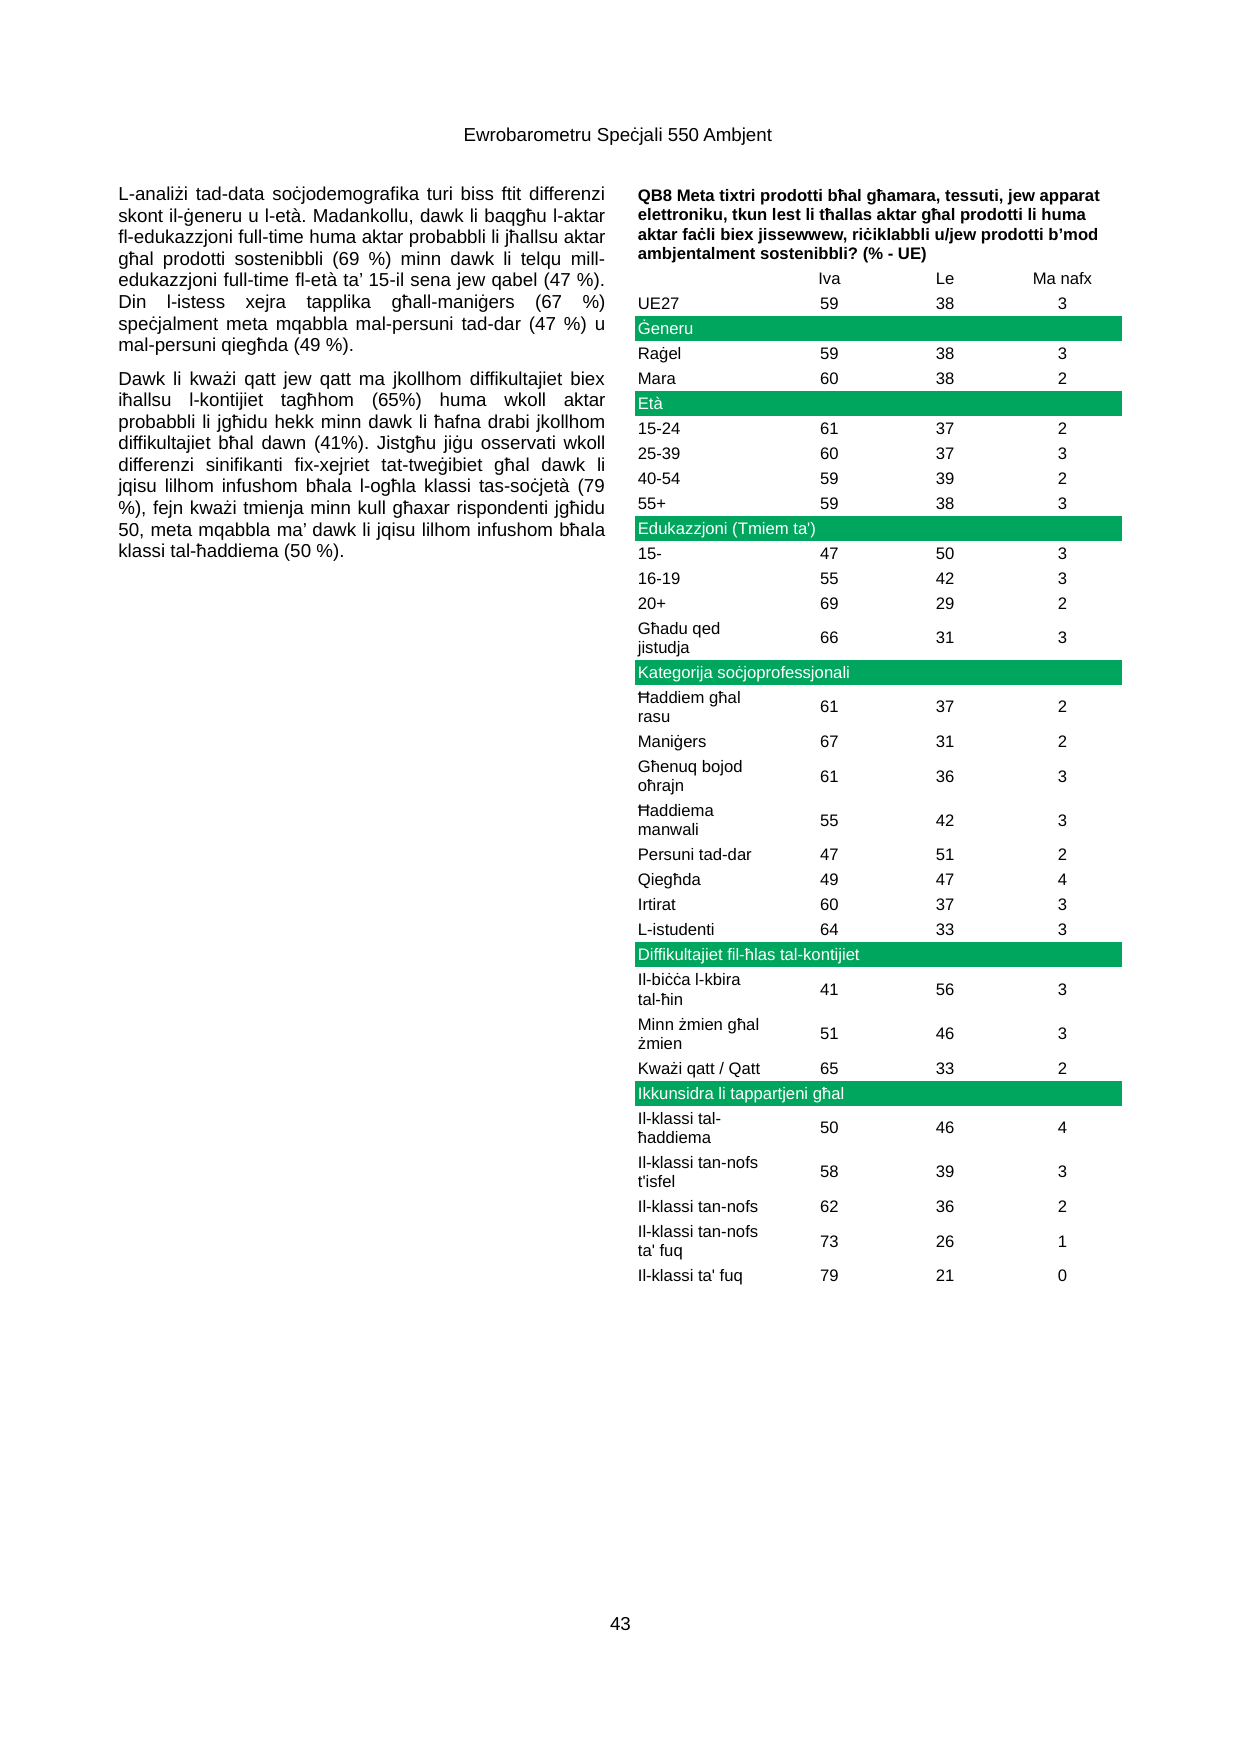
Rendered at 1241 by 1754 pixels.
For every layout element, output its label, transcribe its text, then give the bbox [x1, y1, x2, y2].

table_cell 39 [888, 466, 1002, 491]
table_cell 3 [1003, 566, 1122, 591]
table_cell Il-klassi tan-nofs ta' fuq [635, 1219, 771, 1263]
table_cell 61 [771, 685, 887, 729]
table_cell 15-24 [635, 416, 771, 441]
table_cell 3 [1003, 967, 1122, 1011]
table_cell 55 [771, 798, 887, 842]
table_cell 20+ [635, 591, 771, 616]
table_cell 65 [771, 1056, 887, 1081]
table_cell 3 [1003, 892, 1122, 917]
table_cell 37 [888, 416, 1002, 441]
table_cell 3 [1003, 291, 1122, 316]
table_cell 2 [1003, 366, 1122, 391]
table_cell 3 [1003, 491, 1122, 516]
table_cell 51 [771, 1011, 887, 1056]
table_cell Ikkunsidra li tappartjeni għal [635, 1081, 1122, 1106]
table_cell 33 [888, 917, 1002, 942]
table_cell 25-39 [635, 441, 771, 466]
table_cell 67 [771, 729, 887, 754]
table_cell 50 [771, 1106, 887, 1150]
table_cell 38 [888, 341, 1002, 366]
table_cell Persuni tad-dar [635, 842, 771, 867]
table_cell Le [888, 266, 1002, 291]
table_cell Diffikultajiet fil-ħlas tal-kontijiet [635, 942, 1122, 967]
table_cell 42 [888, 566, 1002, 591]
table_cell 4 [1003, 867, 1122, 892]
table_cell Qiegħda [635, 867, 771, 892]
table_cell Ma nafx [1003, 266, 1122, 291]
table_cell Għenuq bojod oħrajn [635, 754, 771, 798]
table_cell 59 [771, 491, 887, 516]
table_cell 2 [1003, 416, 1122, 441]
table_cell 60 [771, 441, 887, 466]
table_cell 26 [888, 1219, 1002, 1263]
table_cell [635, 266, 771, 291]
table_cell 38 [888, 291, 1002, 316]
table_cell 3 [1003, 754, 1122, 798]
table_cell 3 [1003, 798, 1122, 842]
table_cell Ġeneru [635, 316, 1122, 341]
table_cell 73 [771, 1219, 887, 1263]
table_cell 41 [771, 967, 887, 1011]
table_cell 2 [1003, 685, 1122, 729]
table_cell 61 [771, 416, 887, 441]
table_cell Edukazzjoni (Tmiem ta') [635, 516, 1122, 541]
table_cell Raġel [635, 341, 771, 366]
table_cell 47 [771, 842, 887, 867]
table_cell Il-klassi tan-nofs [635, 1194, 771, 1219]
table_cell Mara [635, 366, 771, 391]
table_cell 58 [771, 1150, 887, 1194]
table_cell 4 [1003, 1106, 1122, 1150]
table_cell 51 [888, 842, 1002, 867]
table_cell 62 [771, 1194, 887, 1219]
table_cell 49 [771, 867, 887, 892]
table_cell 59 [771, 291, 887, 316]
table_cell 50 [888, 541, 1002, 566]
table_cell 56 [888, 967, 1002, 1011]
table_cell UE27 [635, 291, 771, 316]
table_cell 31 [888, 729, 1002, 754]
table_cell Għadu qed jistudja [635, 616, 771, 660]
table_cell Kategorija soċjoprofessjonali [635, 660, 1122, 685]
table_cell 40-54 [635, 466, 771, 491]
table_cell 0 [1003, 1263, 1122, 1288]
table_cell 3 [1003, 541, 1122, 566]
table_cell 55+ [635, 491, 771, 516]
table_cell 31 [888, 616, 1002, 660]
table_cell 42 [888, 798, 1002, 842]
table_cell 39 [888, 1150, 1002, 1194]
table_cell 64 [771, 917, 887, 942]
table_cell Il-klassi ta' fuq [635, 1263, 771, 1288]
table_cell 59 [771, 341, 887, 366]
table_cell 1 [1003, 1219, 1122, 1263]
table_cell 36 [888, 1194, 1002, 1219]
table_cell 47 [888, 867, 1002, 892]
table_cell Il-klassi tan-nofs t'isfel [635, 1150, 771, 1194]
table_cell Il-klassi tal-ħaddiema [635, 1106, 771, 1150]
table_cell 2 [1003, 591, 1122, 616]
table_cell 61 [771, 754, 887, 798]
table_cell 37 [888, 441, 1002, 466]
table_cell 21 [888, 1263, 1002, 1288]
table_cell 66 [771, 616, 887, 660]
table_cell 15- [635, 541, 771, 566]
table_cell 38 [888, 366, 1002, 391]
table_cell 3 [1003, 616, 1122, 660]
table_cell 60 [771, 366, 887, 391]
table_cell 36 [888, 754, 1002, 798]
table_cell 47 [771, 541, 887, 566]
table_cell 60 [771, 892, 887, 917]
table_cell Irtirat [635, 892, 771, 917]
table_cell 3 [1003, 441, 1122, 466]
table_cell Età [635, 391, 1122, 416]
table_cell 2 [1003, 729, 1122, 754]
table_cell Minn żmien għal żmien [635, 1011, 771, 1056]
table_cell 46 [888, 1011, 1002, 1056]
table_cell 2 [1003, 842, 1122, 867]
table_cell 3 [1003, 341, 1122, 366]
table_cell 59 [771, 466, 887, 491]
table_cell Iva [771, 266, 887, 291]
table_cell 3 [1003, 1011, 1122, 1056]
text L-analiżi tad-data soċjodemografika turi biss ftit differenzi skont il-ġeneru u l-età. Madankollu, dawk li baqgħu l-aktar fl-edukazzjoni full-time huma aktar probabbli li jħallsu aktar għal prodotti sostenibbli (69 %) minn dawk li telqu mill-edukazzjoni full-time fl-età ta’ 15-il sena jew qabel (47 %). Din l-istess xejra tapplika għall-maniġers (67 %) speċjalment meta mqabbla mal-persuni tad-dar (47 %) u mal-persuni qiegħda (49 %). [118, 183, 605, 356]
table_cell Il-biċċa l-kbira tal-ħin [635, 967, 771, 1011]
table_cell Ħaddiema manwali [635, 798, 771, 842]
table_header QB8 Meta tixtri prodotti bħal għamara, tessuti, jew apparat elettroniku, tkun lest li tħallas aktar għal prodotti li huma aktar faċli biex jissewwew, riċiklabbli u/jew prodotti b’mod ambjentalment sostenibbli? (% - UE) [635, 183, 1122, 266]
table_cell 3 [1003, 1150, 1122, 1194]
table_cell 55 [771, 566, 887, 591]
table_cell Maniġers [635, 729, 771, 754]
table_cell 69 [771, 591, 887, 616]
table_cell 29 [888, 591, 1002, 616]
table_cell 2 [1003, 1194, 1122, 1219]
table_cell 79 [771, 1263, 887, 1288]
text Dawk li kważi qatt jew qatt ma jkollhom diffikultajiet biex iħallsu l-kontijiet tagħhom (65%) huma wkoll aktar probabbli li jgħidu hekk minn dawk li ħafna drabi jkollhom diffikultajiet bħal dawn (41%). Jistgħu jiġu osservati wkoll differenzi sinifikanti fix-xejriet tat-tweġibiet għal dawk li jqisu lilhom infushom bħala l-ogħla klassi tas-soċjetà (79 %), fejn kważi tmienja minn kull għaxar rispondenti jgħidu 50, meta mqabbla ma’ dawk li jqisu lilhom infushom bħala klassi tal-ħaddiema (50 %). [118, 367, 605, 561]
table_cell Kważi qatt / Qatt [635, 1056, 771, 1081]
table_cell L-istudenti [635, 917, 771, 942]
table_cell 2 [1003, 1056, 1122, 1081]
table_cell 16-19 [635, 566, 771, 591]
table_cell 37 [888, 685, 1002, 729]
table_cell 37 [888, 892, 1002, 917]
table_cell Ħaddiem għal rasu [635, 685, 771, 729]
table_cell 3 [1003, 917, 1122, 942]
table_cell 38 [888, 491, 1002, 516]
table_cell 2 [1003, 466, 1122, 491]
table_cell 46 [888, 1106, 1002, 1150]
table_cell 33 [888, 1056, 1002, 1081]
